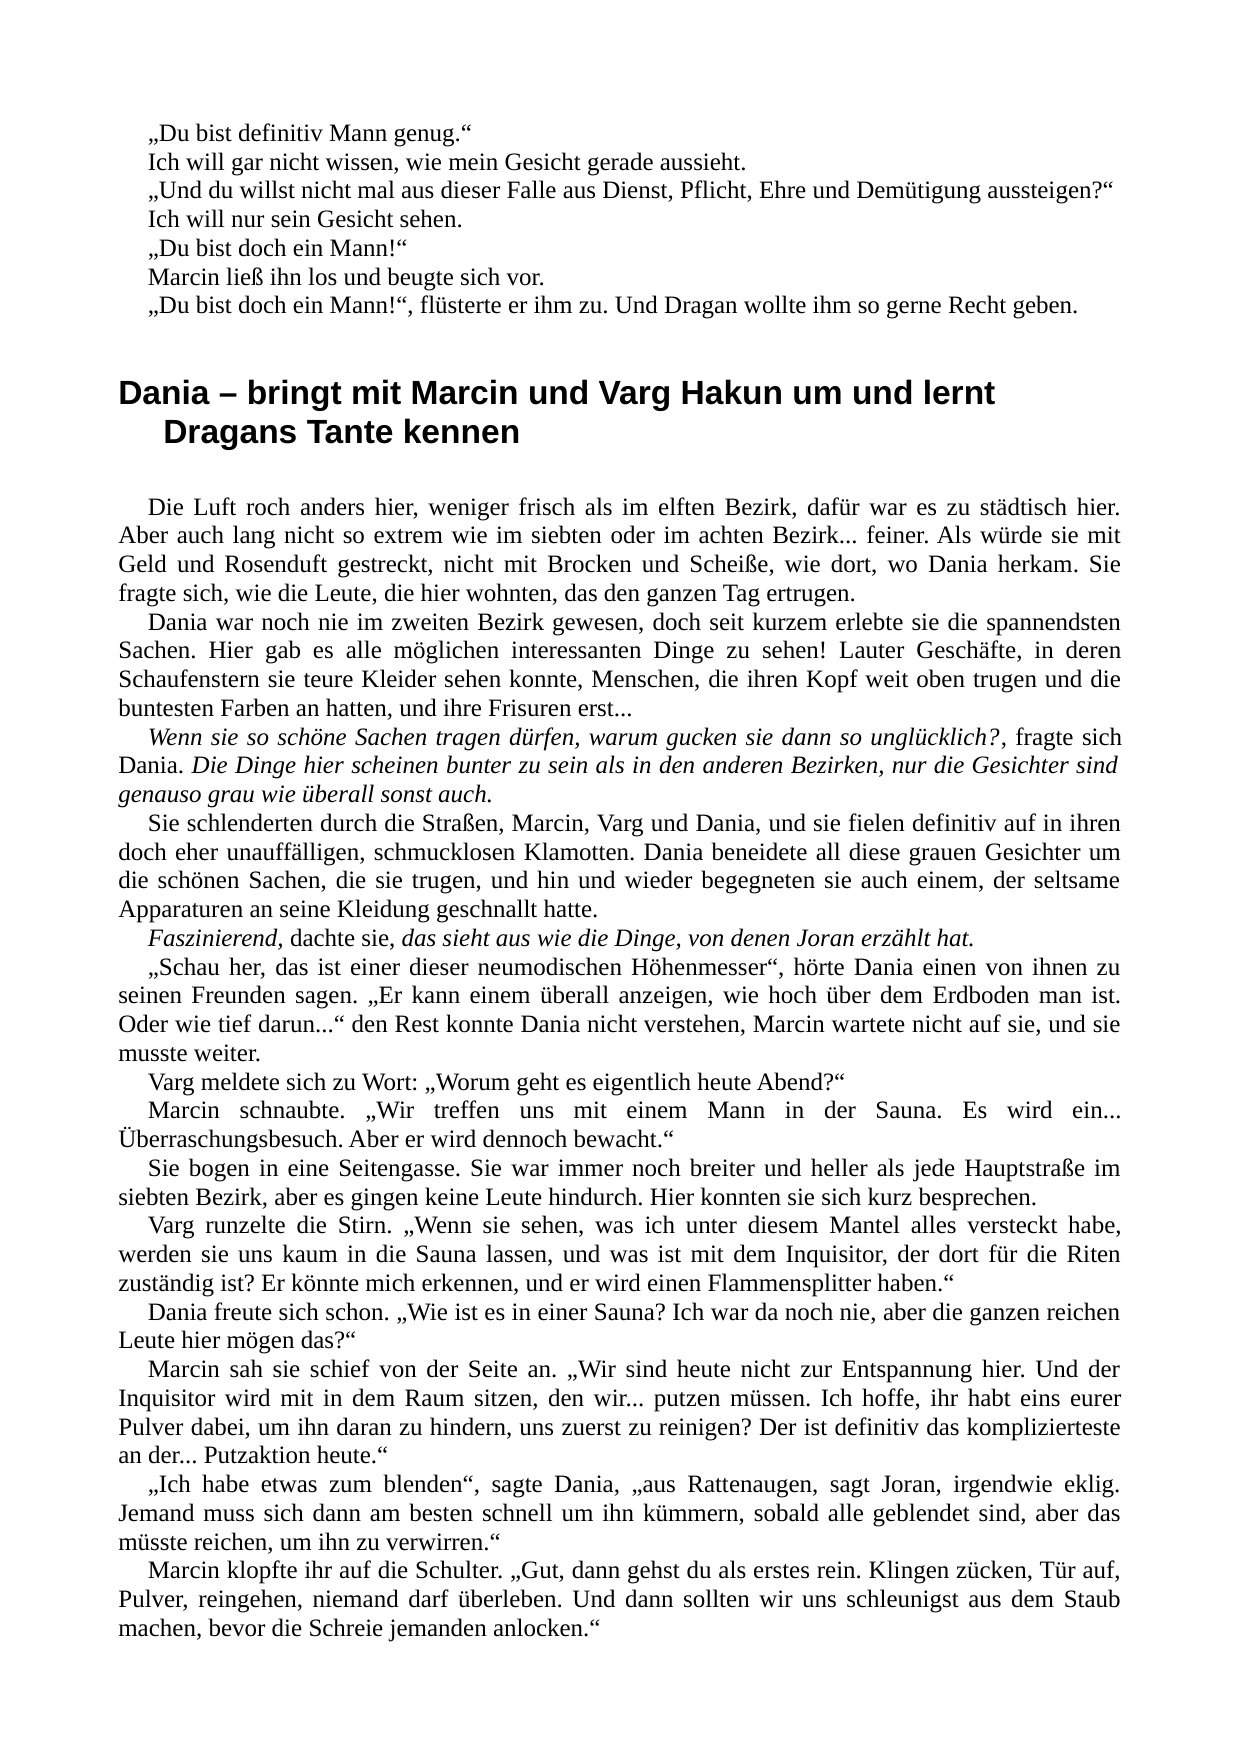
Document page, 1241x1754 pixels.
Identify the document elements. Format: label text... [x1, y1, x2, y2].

text „Du bist definitiv Mann genug.“ [118, 118, 1122, 147]
text „Ich habe etwas zum blenden“, sagte Dania, „aus Rattenaugen, sagt Joran, irgendwie eklig. Jemand muss sich dann am besten schnell um ihn kümmern, sobald alle geblendet sind, aber das müsste reichen, um ihn zu verwirren.“ [118, 1469, 1122, 1555]
text Marcin sah sie schief von der Seite an. „Wir sind heute nicht zur Entspannung hier. Und der Inquisitor wird mit in dem Raum sitzen, den wir... putzen müssen. Ich hoffe, ihr habt eins eurer Pulver dabei, um ihn daran zu hindern, uns zuerst zu reinigen? Der ist definitiv das komplizierteste an der... Putzaktion heute.“ [118, 1354, 1122, 1469]
text „Du bist doch ein Mann!“ [118, 233, 1122, 262]
text Dania freute sich schon. „Wie ist es in einer Sauna? Ich war da noch nie, aber die ganzen reichen Leute hier mögen das?“ [118, 1297, 1122, 1354]
text Marcin klopfte ihr auf die Schulter. „Gut, dann gehst du als erstes rein. Klingen zücken, Tür auf, Pulver, reingehen, niemand darf überleben. Und dann sollten wir uns schleunigst aus dem Staub machen, bevor die Schreie jemanden anlocken.“ [118, 1555, 1122, 1642]
text Varg meldete sich zu Wort: „Worum geht es eigentlich heute Abend?“ [118, 1067, 1122, 1095]
text Ich will gar nicht wissen, wie mein Gesicht gerade aussieht. [118, 147, 1122, 176]
text Dania war noch nie im zweiten Bezirk gewesen, doch seit kurzem erlebte sie die spannendsten Sachen. Hier gab es alle möglichen interessanten Dinge zu sehen! Lauter Geschäfte, in deren Schaufenstern sie teure Kleider sehen konnte, Menschen, die ihren Kopf weit oben trugen und die buntesten Farben an hatten, und ihre Frisuren erst... [118, 607, 1122, 722]
subtitle Dania – bringt mit Marcin und Varg Hakun um und lernt Dragans Tante kennen [118, 373, 1122, 450]
text Varg runzelte die Stirn. „Wenn sie sehen, was ich unter diesem Mantel alles versteckt habe, werden sie uns kaum in die Sauna lassen, und was ist mit dem Inquisitor, der dort für die Riten zuständig ist? Er könnte mich erkennen, und er wird einen Flammensplitter haben.“ [118, 1210, 1122, 1297]
text Sie bogen in eine Seitengasse. Sie war immer noch breiter und heller als jede Hauptstraße im siebten Bezirk, aber es gingen keine Leute hindurch. Hier konnten sie sich kurz besprechen. [118, 1153, 1122, 1210]
text Sie schlenderten durch die Straßen, Marcin, Varg und Dania, und sie fielen definitiv auf in ihren doch eher unauffälligen, schmucklosen Klamotten. Dania beneidete all diese grauen Gesichter um die schönen Sachen, die sie trugen, und hin und wieder begegneten sie auch einem, der seltsame Apparaturen an seine Kleidung geschnallt hatte. [118, 808, 1122, 923]
text „Du bist doch ein Mann!“, flüsterte er ihm zu. Und Dragan wollte ihm so gerne Recht geben. [118, 291, 1122, 319]
text Ich will nur sein Gesicht sehen. [118, 204, 1122, 233]
text Marcin schnaubte. „Wir treffen uns mit einem Mann in der Sauna. Es wird ein... Überraschungsbesuch. Aber er wird dennoch bewacht.“ [118, 1095, 1122, 1153]
text Faszinierend, dachte sie, das sieht aus wie die Dinge, von denen Joran erzählt hat. [118, 923, 1122, 952]
text „Und du willst nicht mal aus dieser Falle aus Dienst, Pflicht, Ehre und Demütigung aussteigen?“ [118, 176, 1122, 204]
text Die Luft roch anders hier, weniger frisch als im elften Bezirk, dafür war es zu städtisch hier. Aber auch lang nicht so extrem wie im siebten oder im achten Bezirk... feiner. Als würde sie mit Geld und Rosenduft gestreckt, nicht mit Brocken und Scheiße, wie dort, wo Dania herkam. Sie fragte sich, wie die Leute, die hier wohnten, das den ganzen Tag ertrugen. [118, 492, 1122, 607]
text Wenn sie so schöne Sachen tragen dürfen, warum gucken sie dann so unglücklich?, fragte sich Dania. Die Dinge hier scheinen bunter zu sein als in den anderen Bezirken, nur die Gesichter sind genauso grau wie überall sonst auch. [118, 722, 1122, 808]
text „Schau her, das ist einer dieser neumodischen Höhenmesser“, hörte Dania einen von ihnen zu seinen Freunden sagen. „Er kann einem überall anzeigen, wie hoch über dem Erdboden man ist. Oder wie tief darun...“ den Rest konnte Dania nicht verstehen, Marcin wartete nicht auf sie, und sie musste weiter. [118, 952, 1122, 1067]
text Marcin ließ ihn los und beugte sich vor. [118, 262, 1122, 291]
